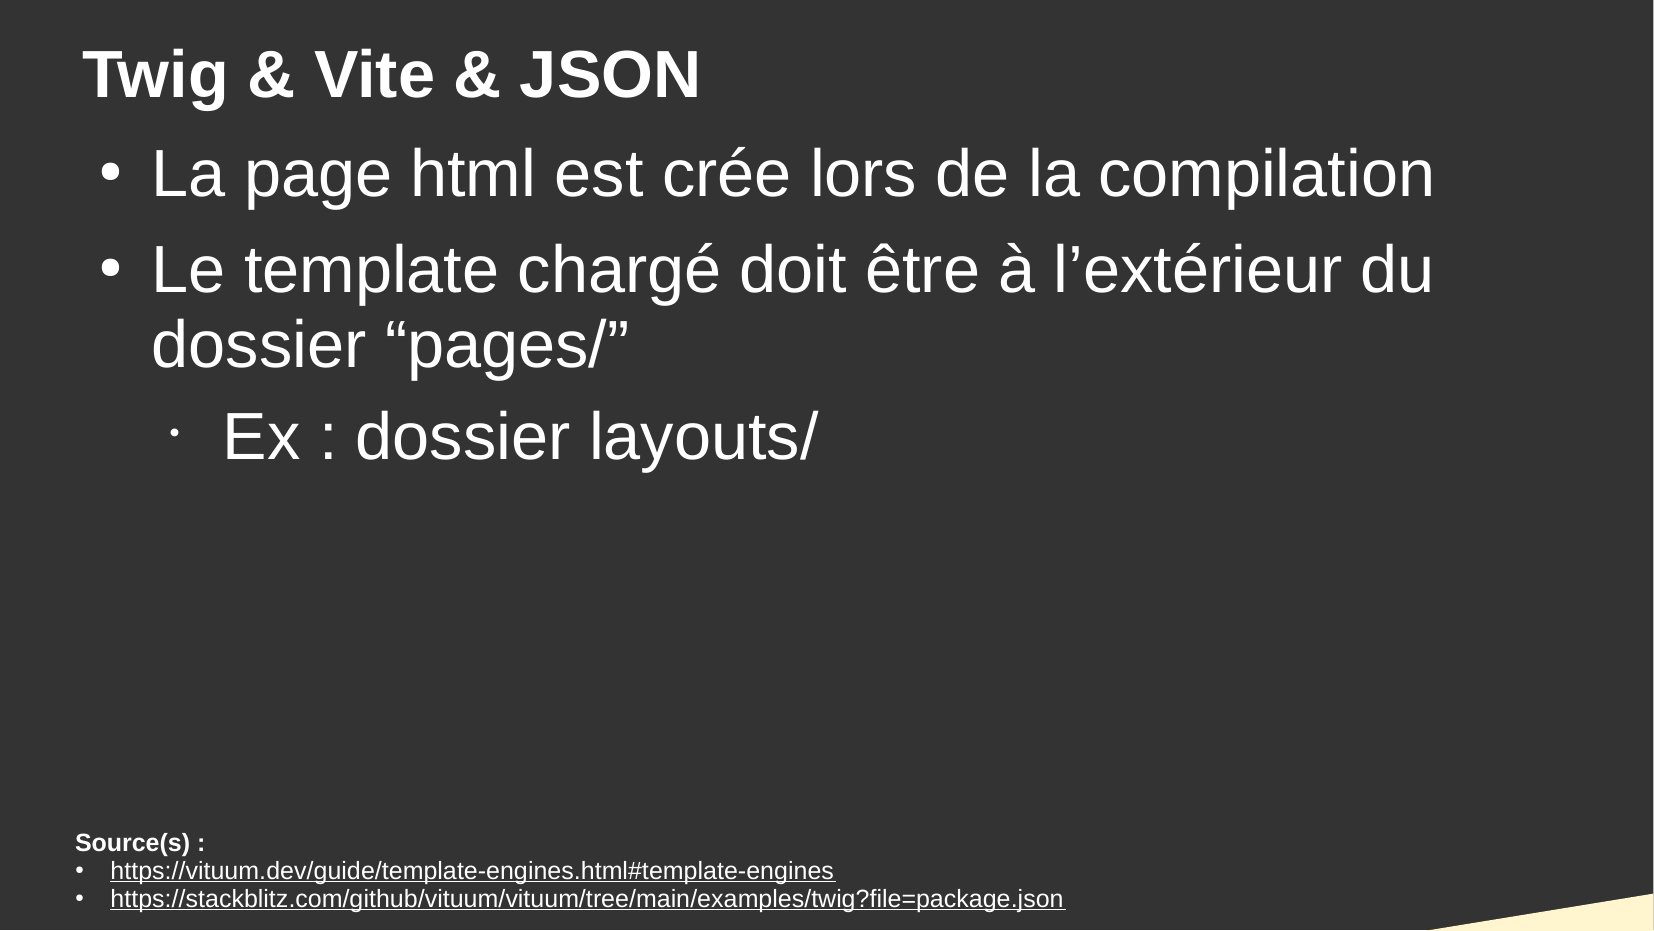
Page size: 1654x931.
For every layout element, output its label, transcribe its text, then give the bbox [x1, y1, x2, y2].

text_box [1546, 893, 1654, 931]
title Twig & Vite & JSON [82, 37, 1571, 112]
list La page html est crée lors de la compilation Le template chargé doit être à l’extérieur du dossier “pages/” Ex : dossier layouts/ [80, 135, 1620, 591]
text_box Source(s) : https://vituum.dev/guide/template-engines.html#template-engines https://stackblitz.com/github/vituum/vituum/tree/main/examples/twig?file=package.json [60, 821, 1546, 931]
